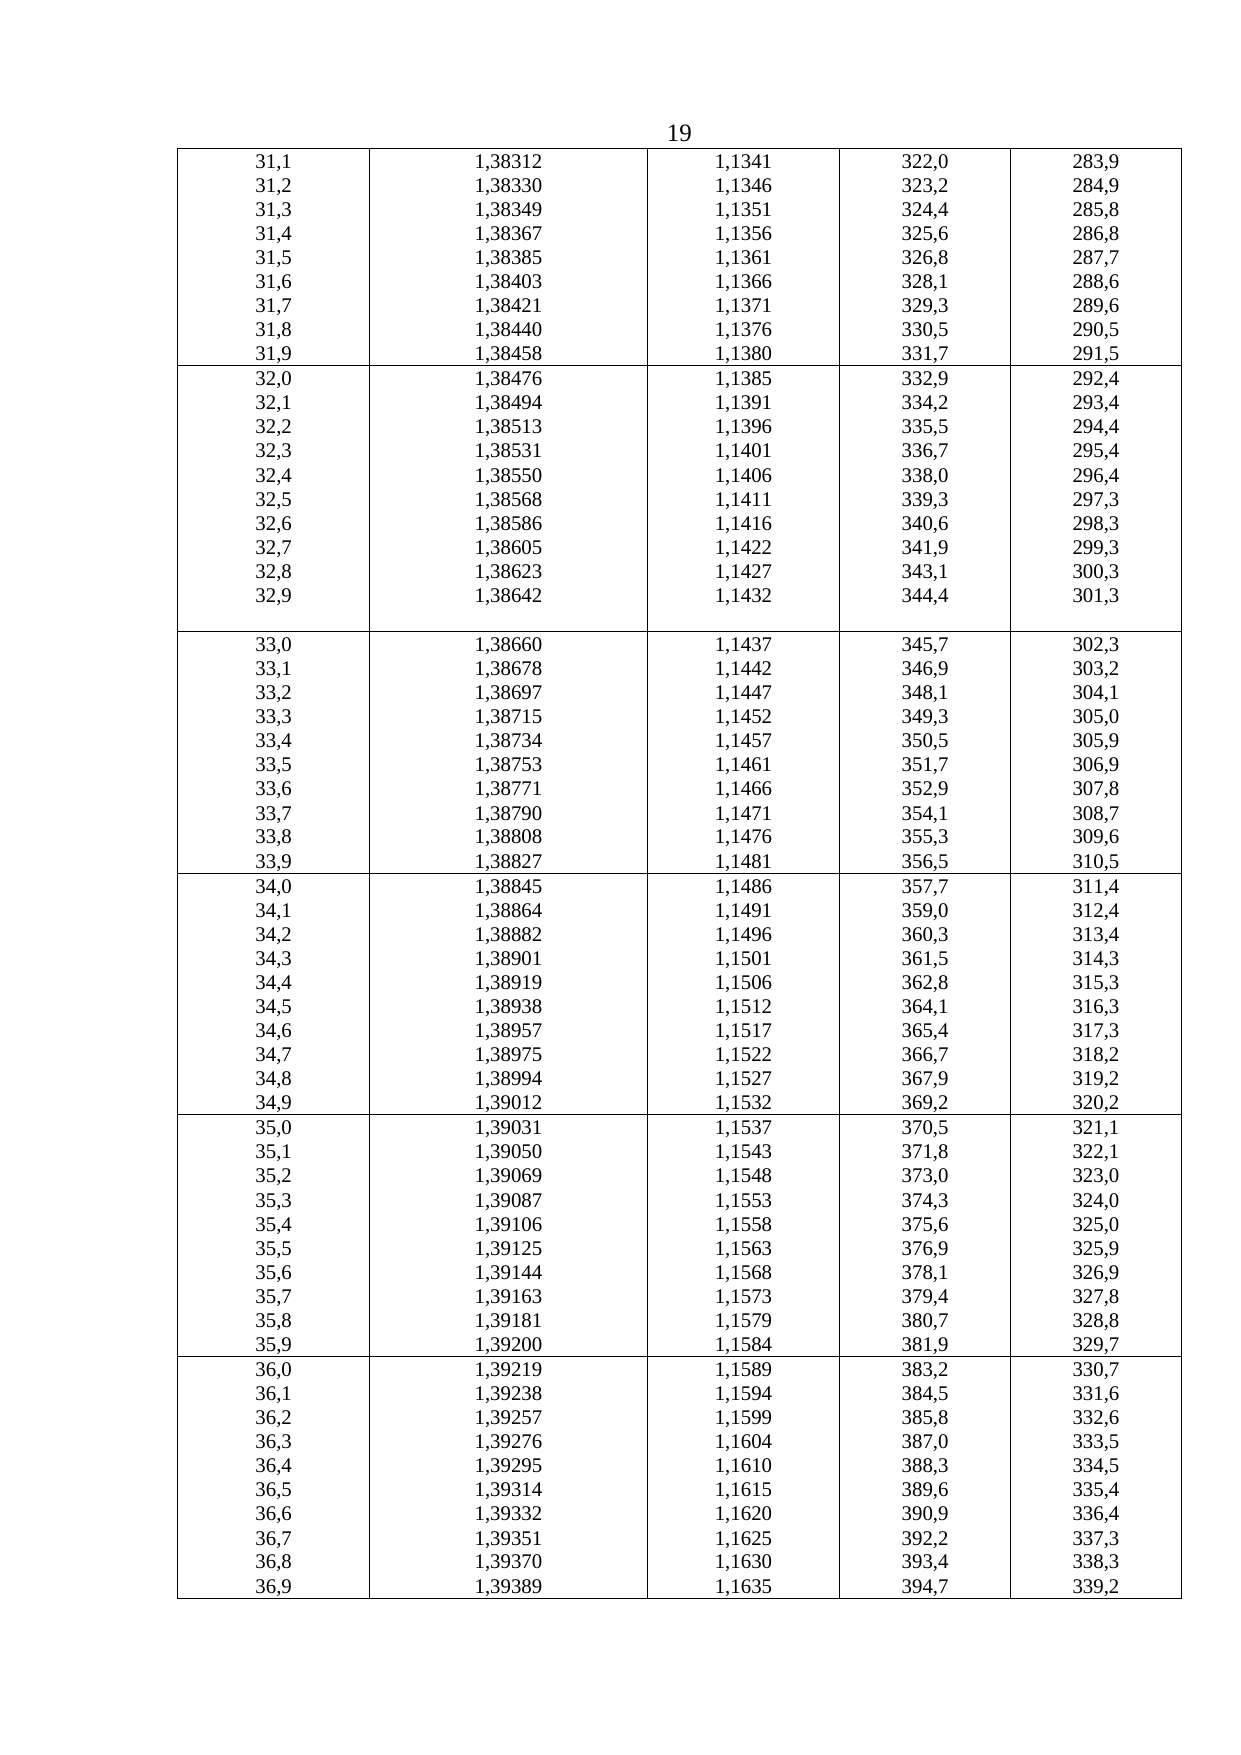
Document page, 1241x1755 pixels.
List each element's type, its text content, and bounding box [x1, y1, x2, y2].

table_cell 311,4 312,4 313,4 314,3 315,3 316,3 317,3 318,2 319,2 320,2 [1011, 874, 1181, 1114]
table_cell 1,1486 1,1491 1,1496 1,1501 1,1506 1,1512 1,1517 1,1522 1,1527 1,1532 [648, 874, 839, 1114]
table_cell 330,7 331,6 332,6 333,5 334,5 335,4 336,4 337,3 338,3 339,2 [1011, 1357, 1181, 1598]
table_cell 36,0 36,1 36,2 36,3 36,4 36,5 36,6 36,7 36,8 36,9 [178, 1357, 369, 1598]
table_cell 345,7 346,9 348,1 349,3 350,5 351,7 352,9 354,1 355,3 356,5 [840, 632, 1010, 873]
table_cell 1,39219 1,39238 1,39257 1,39276 1,39295 1,39314 1,39332 1,39351 1,39370 1,39389 [370, 1357, 647, 1598]
table_cell 283,9 284,9 285,8 286,8 287,7 288,6 289,6 290,5 291,5 [1011, 149, 1181, 365]
table_cell 1,1385 1,1391 1,1396 1,1401 1,1406 1,1411 1,1416 1,1422 1,1427 1,1432 [648, 366, 839, 631]
table_cell 1,1437 1,1442 1,1447 1,1452 1,1457 1,1461 1,1466 1,1471 1,1476 1,1481 [648, 632, 839, 873]
table_cell 302,3 303,2 304,1 305,0 305,9 306,9 307,8 308,7 309,6 310,5 [1011, 632, 1181, 873]
table_cell 1,38312 1,38330 1,38349 1,38367 1,38385 1,38403 1,38421 1,38440 1,38458 [370, 149, 647, 365]
table_cell 1,38660 1,38678 1,38697 1,38715 1,38734 1,38753 1,38771 1,38790 1,38808 1,38827 [370, 632, 647, 873]
table_cell 1,1589 1,1594 1,1599 1,1604 1,1610 1,1615 1,1620 1,1625 1,1630 1,1635 [648, 1357, 839, 1598]
table_cell 1,1537 1,1543 1,1548 1,1553 1,1558 1,1563 1,1568 1,1573 1,1579 1,1584 [648, 1115, 839, 1356]
table_cell 32,0 32,1 32,2 32,3 32,4 32,5 32,6 32,7 32,8 32,9 [178, 366, 369, 631]
table_cell 1,1341 1,1346 1,1351 1,1356 1,1361 1,1366 1,1371 1,1376 1,1380 [648, 149, 839, 365]
table_cell 292,4 293,4 294,4 295,4 296,4 297,3 298,3 299,3 300,3 301,3 [1011, 366, 1181, 631]
table_cell 35,0 35,1 35,2 35,3 35,4 35,5 35,6 35,7 35,8 35,9 [178, 1115, 369, 1356]
table_cell 34,0 34,1 34,2 34,3 34,4 34,5 34,6 34,7 34,8 34,9 [178, 874, 369, 1114]
table_cell 1,39031 1,39050 1,39069 1,39087 1,39106 1,39125 1,39144 1,39163 1,39181 1,39200 [370, 1115, 647, 1356]
table_cell 321,1 322,1 323,0 324,0 325,0 325,9 326,9 327,8 328,8 329,7 [1011, 1115, 1181, 1356]
table_cell 370,5 371,8 373,0 374,3 375,6 376,9 378,1 379,4 380,7 381,9 [840, 1115, 1010, 1356]
table_cell 322,0 323,2 324,4 325,6 326,8 328,1 329,3 330,5 331,7 [840, 149, 1010, 365]
table_cell 33,0 33,1 33,2 33,3 33,4 33,5 33,6 33,7 33,8 33,9 [178, 632, 369, 873]
table_cell 1,38845 1,38864 1,38882 1,38901 1,38919 1,38938 1,38957 1,38975 1,38994 1,39012 [370, 874, 647, 1114]
table_cell 357,7 359,0 360,3 361,5 362,8 364,1 365,4 366,7 367,9 369,2 [840, 874, 1010, 1114]
table_cell 1,38476 1,38494 1,38513 1,38531 1,38550 1,38568 1,38586 1,38605 1,38623 1,38642 [370, 366, 647, 631]
table_cell 31,1 31,2 31,3 31,4 31,5 31,6 31,7 31,8 31,9 [178, 149, 369, 365]
table_cell 383,2 384,5 385,8 387,0 388,3 389,6 390,9 392,2 393,4 394,7 [840, 1357, 1010, 1598]
table_cell 332,9 334,2 335,5 336,7 338,0 339,3 340,6 341,9 343,1 344,4 [840, 366, 1010, 631]
